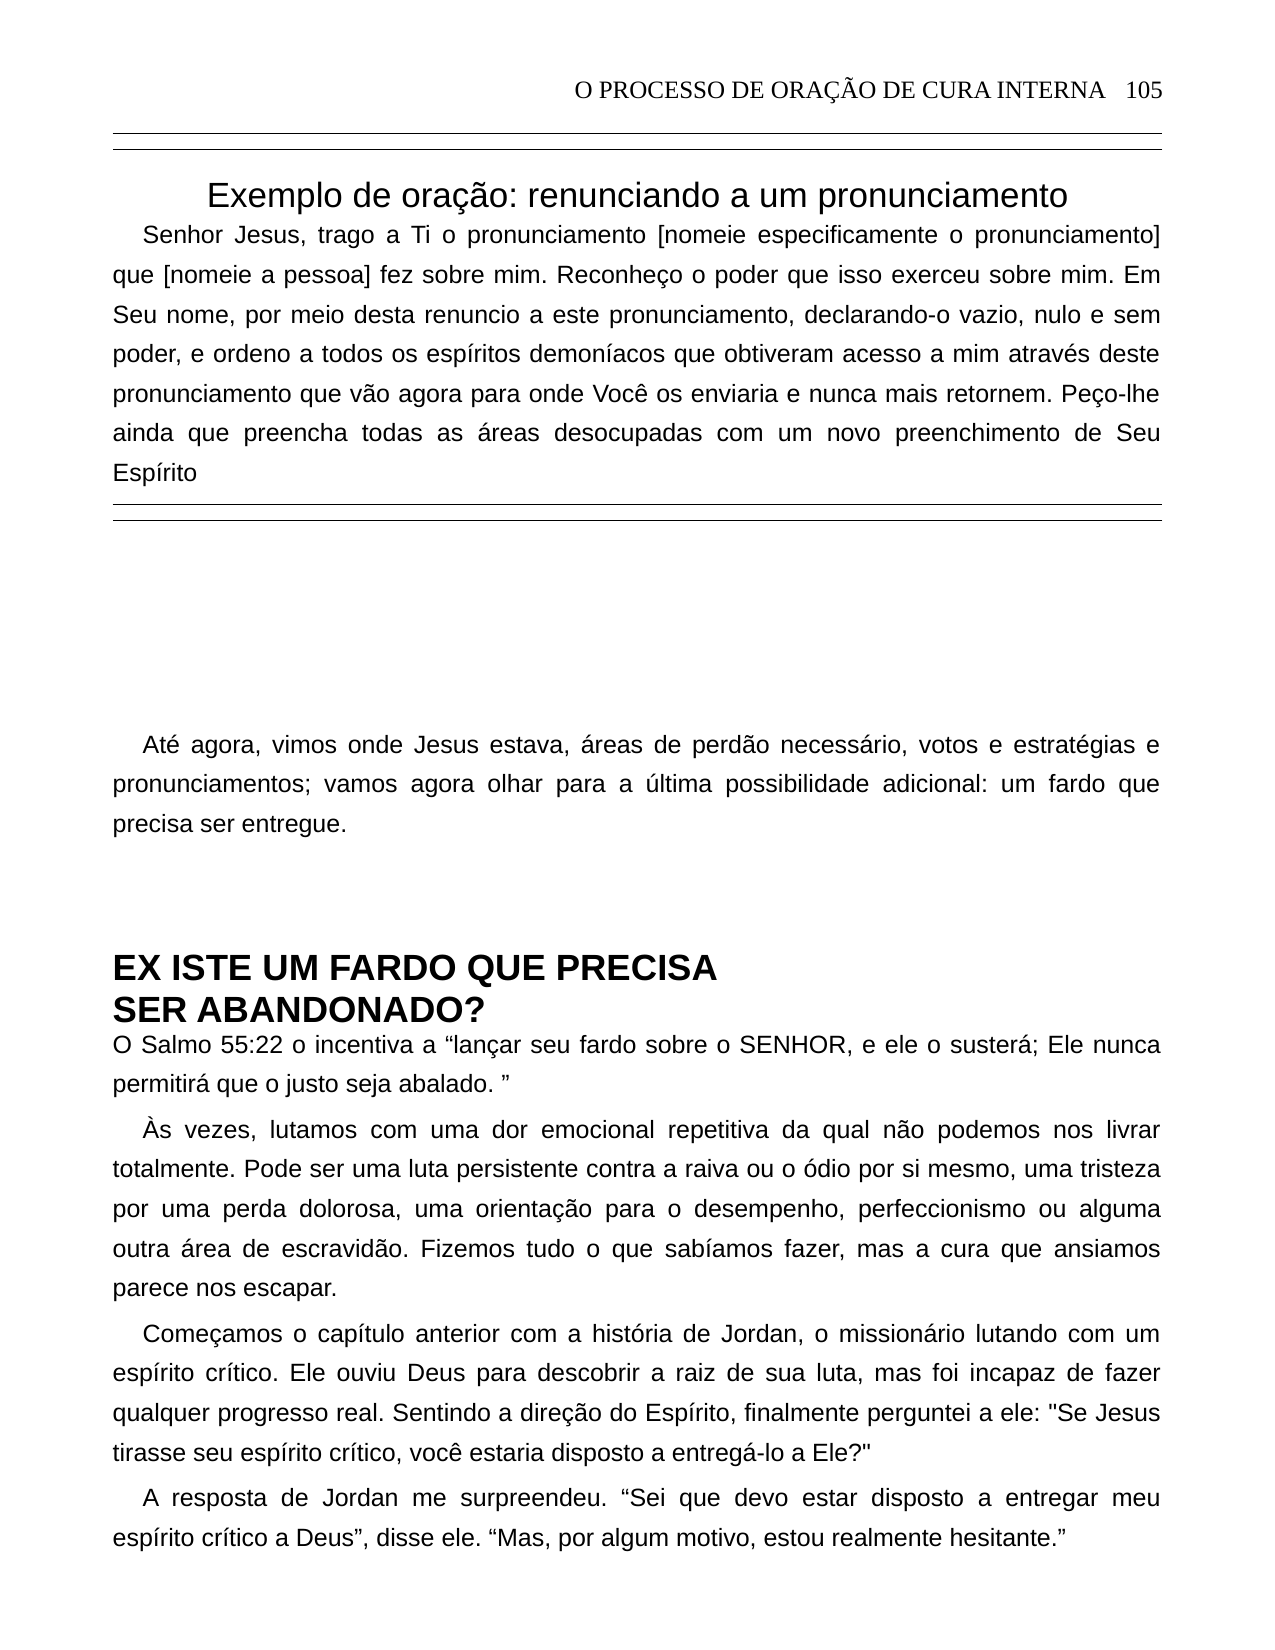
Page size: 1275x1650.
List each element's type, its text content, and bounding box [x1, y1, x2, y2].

text Começamos o capítulo anterior com a história de Jordan, o missionário lutando com um espírito crítico. Ele ouviu Deus para descobrir a raiz de sua luta, mas foi incapaz de fazer qualquer progresso real. Sentindo a direção do Espírito, finalmente perguntei a ele: "Se Jesus tirasse seu espírito crítico, você estaria disposto a entregá-lo a Ele?" [112, 1319, 1162, 1466]
subtitle Exemplo de oração: renunciando a um pronunciamento [112, 174, 1162, 214]
subtitle EX ISTE UM FARDO QUE PRECISA [112, 946, 1162, 988]
subtitle SER ABANDONADO? [112, 988, 1162, 1030]
text Senhor Jesus, trago a Ti o pronunciamento [nomeie especificamente o pronunciamento] que [nomeie a pessoa] fez sobre mim. Reconheço o poder que isso exerceu sobre mim. Em Seu nome, por meio desta renuncio a este pronunciamento, declarando-o vazio, nulo e sem poder, e ordeno a todos os espíritos demoníacos que obtiveram acesso a mim através deste pronunciamento que vão agora para onde Você os enviaria e nunca mais retornem. Peço-lhe ainda que preencha todas as áreas desocupadas com um novo preenchimento de Seu Espírito [112, 221, 1162, 487]
text Até agora, vimos onde Jesus estava, áreas de perdão necessário, votos e estratégias e pronunciamentos; vamos agora olhar para a última possibilidade adicional: um fardo que precisa ser entregue. [112, 730, 1162, 838]
text O Salmo 55:22 o incentiva a “lançar seu fardo sobre o SENHOR, e ele o susterá; Ele nunca permitirá que o justo seja abalado. ” [112, 1030, 1162, 1098]
text A resposta de Jordan me surpreendeu. “Sei que devo estar disposto a entregar meu espírito crítico a Deus”, disse ele. “Mas, por algum motivo, estou realmente hesitante.” [112, 1483, 1162, 1552]
text Às vezes, lutamos com uma dor emocional repetitiva da qual não podemos nos livrar totalmente. Pode ser uma luta persistente contra a raiva ou o ódio por si mesmo, uma tristeza por uma perda dolorosa, uma orientação para o desempenho, perfeccionismo ou alguma outra área de escravidão. Fizemos tudo o que sabíamos fazer, mas a cura que ansiamos parece nos escapar. [112, 1115, 1162, 1302]
